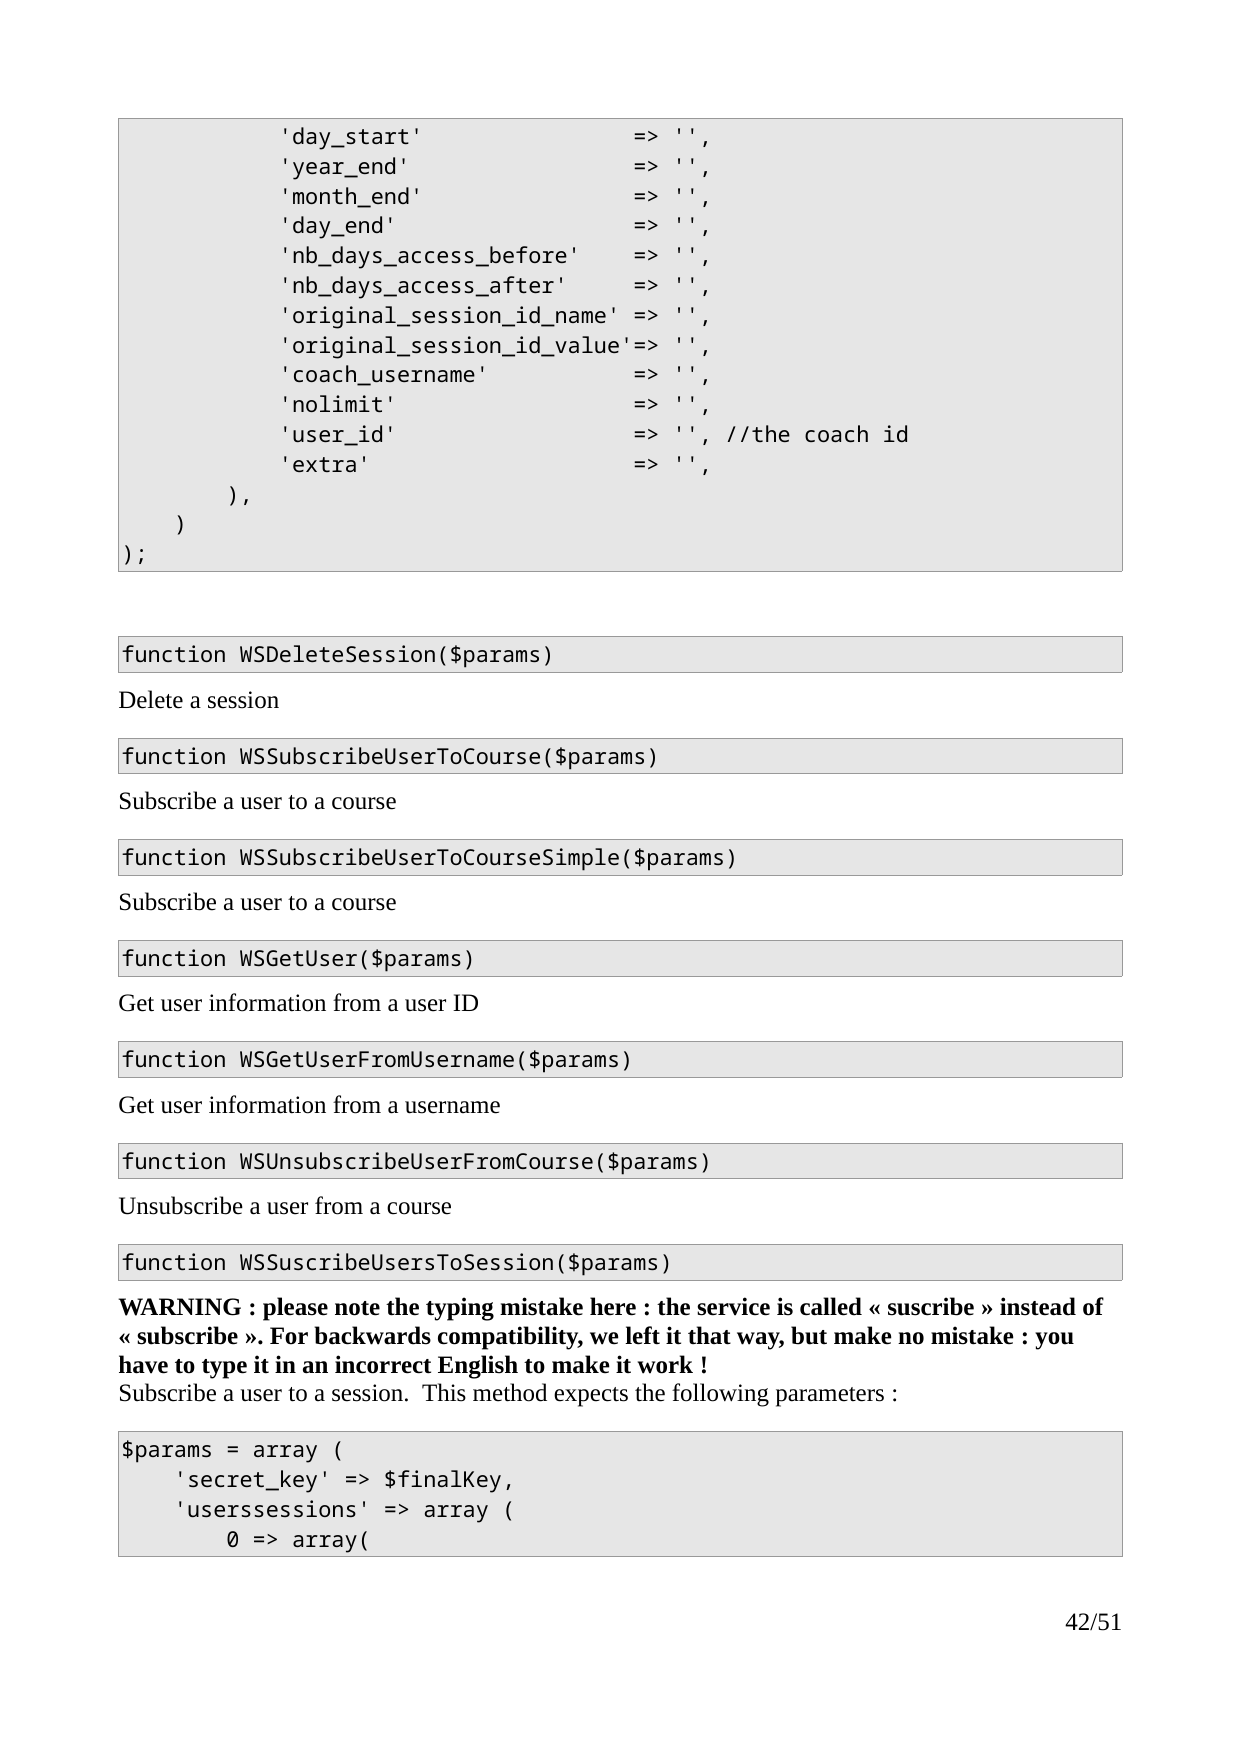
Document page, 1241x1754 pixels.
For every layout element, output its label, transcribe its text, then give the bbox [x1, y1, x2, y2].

text function WSGetUser($params) [119, 941, 1122, 976]
text function WSDeleteSession($params) [119, 637, 1122, 672]
text function WSSubscribeUserToCourseSimple($params) [119, 840, 1122, 875]
text Subscribe a user to a course [118, 786, 1122, 815]
text function WSSubscribeUserToCourse($params) [119, 739, 1122, 773]
text Get user information from a user ID [118, 988, 1122, 1017]
text function WSUnsubscribeUserFromCourse($params) [119, 1144, 1122, 1178]
text $params = array ( 'secret_key' => $finalKey, 'userssessions' => array ( 0 => array( [119, 1432, 1122, 1556]
text WARNING : please note the typing mistake here : the service is called « suscribe » instead of « subscribe ». For backwards compatibility, we left it that way, but make no mistake : you have to type it in an incorrect English to make it work ! Subscribe a user to a session. This method expects the following parameters : [118, 1292, 1122, 1407]
text Unsubscribe a user from a course [118, 1191, 1122, 1220]
text 'day_start' => '', 'year_end' => '', 'month_end' => '', 'day_end' => '', 'nb_days_access_before' => '', 'nb_days_access_after' => '', 'original_session_id_name' => '', 'original_session_id_value'=> '', 'coach_username' => '', 'nolimit' => '', 'user_id' => '', //the coach id 'extra' => '', ), ) ); [119, 119, 1122, 571]
text function WSGetUserFromUsername($params) [119, 1042, 1122, 1077]
text Delete a session [118, 685, 1122, 713]
text Get user information from a username [118, 1090, 1122, 1118]
text Subscribe a user to a course [118, 887, 1122, 916]
text function WSSuscribeUsersToSession($params) [119, 1245, 1122, 1280]
